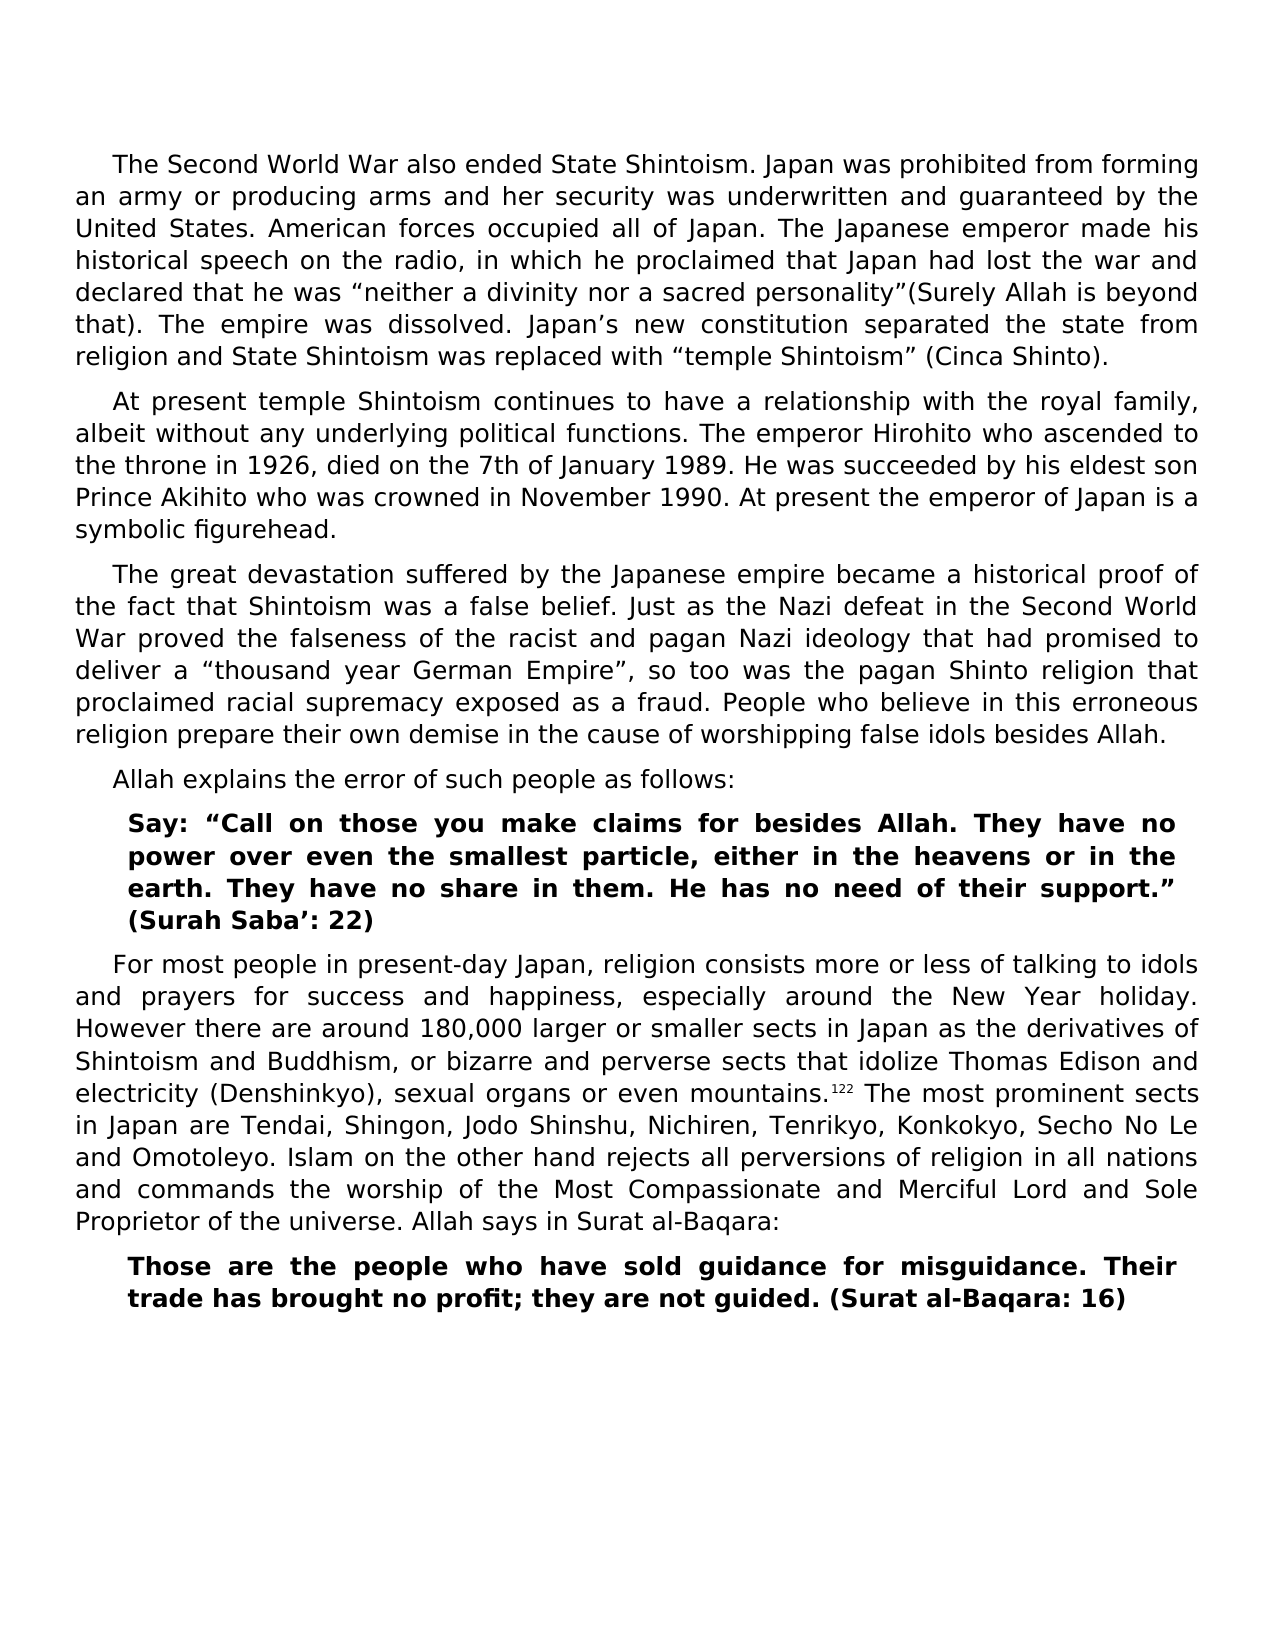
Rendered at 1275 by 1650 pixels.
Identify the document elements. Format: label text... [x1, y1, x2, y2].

text For most people in present-day Japan, religion consists more or less of talking to idols and prayers for success and happiness, especially around the New Year holiday. However there are around 180,000 larger or smaller sects in Japan as the derivatives of Shintoism and Buddhism, or bizarre and perverse sects that idolize Thomas Edison and electricity (Denshinkyo), sexual organs or even mountains.122 The most prominent sects in Japan are Tendai, Shingon, Jodo Shinshu, Nichiren, Tenrikyo, Konkokyo, Secho No Le and Omotoleyo. Islam on the other hand rejects all perversions of religion in all nations and commands the worship of the Most Compassionate and Merciful Lord and Sole Proprietor of the universe. Allah says in Surat al-Baqara: [75, 950, 1200, 1236]
text The Second World War also ended State Shintoism. Japan was prohibited from forming an army or producing arms and her security was underwritten and guaranteed by the United States. American forces occupied all of Japan. The Japanese emperor made his historical speech on the radio, in which he proclaimed that Japan had lost the war and declared that he was “neither a divinity nor a sacred personality”(Surely Allah is beyond that). The empire was dissolved. Japan’s new constitution separated the state from religion and State Shintoism was replaced with “temple Shintoism” (Cinca Shinto). [75, 150, 1200, 372]
text Say: “Call on those you make claims for besides Allah. They have no power over even the smallest particle, either in the heavens or in the earth. They have no share in them. He has no need of their support.” (Surah Saba’: 22) [127, 809, 1177, 935]
text The great devastation suffered by the Japanese empire became a historical proof of the fact that Shintoism was a false belief. Just as the Nazi defeat in the Second World War proved the falseness of the racist and pagan Nazi ideology that had promised to deliver a “thousand year German Empire”, so too was the pagan Shinto religion that proclaimed racial supremacy exposed as a fraud. People who believe in this erroneous religion prepare their own demise in the cause of worshipping false idols besides Allah. [75, 560, 1200, 749]
text At present temple Shintoism continues to have a relationship with the royal family, albeit without any underlying political functions. The emperor Hirohito who ascended to the throne in 1926, died on the 7th of January 1989. He was succeeded by his eldest son Prince Akihito who was crowned in November 1990. At present the emperor of Japan is a symbolic figurehead. [75, 387, 1200, 544]
text Those are the people who have sold guidance for misguidance. Their trade has brought no profit; they are not guided. (Surat al-Baqara: 16) [127, 1252, 1177, 1313]
text Allah explains the error of such people as follows: [75, 765, 1200, 794]
